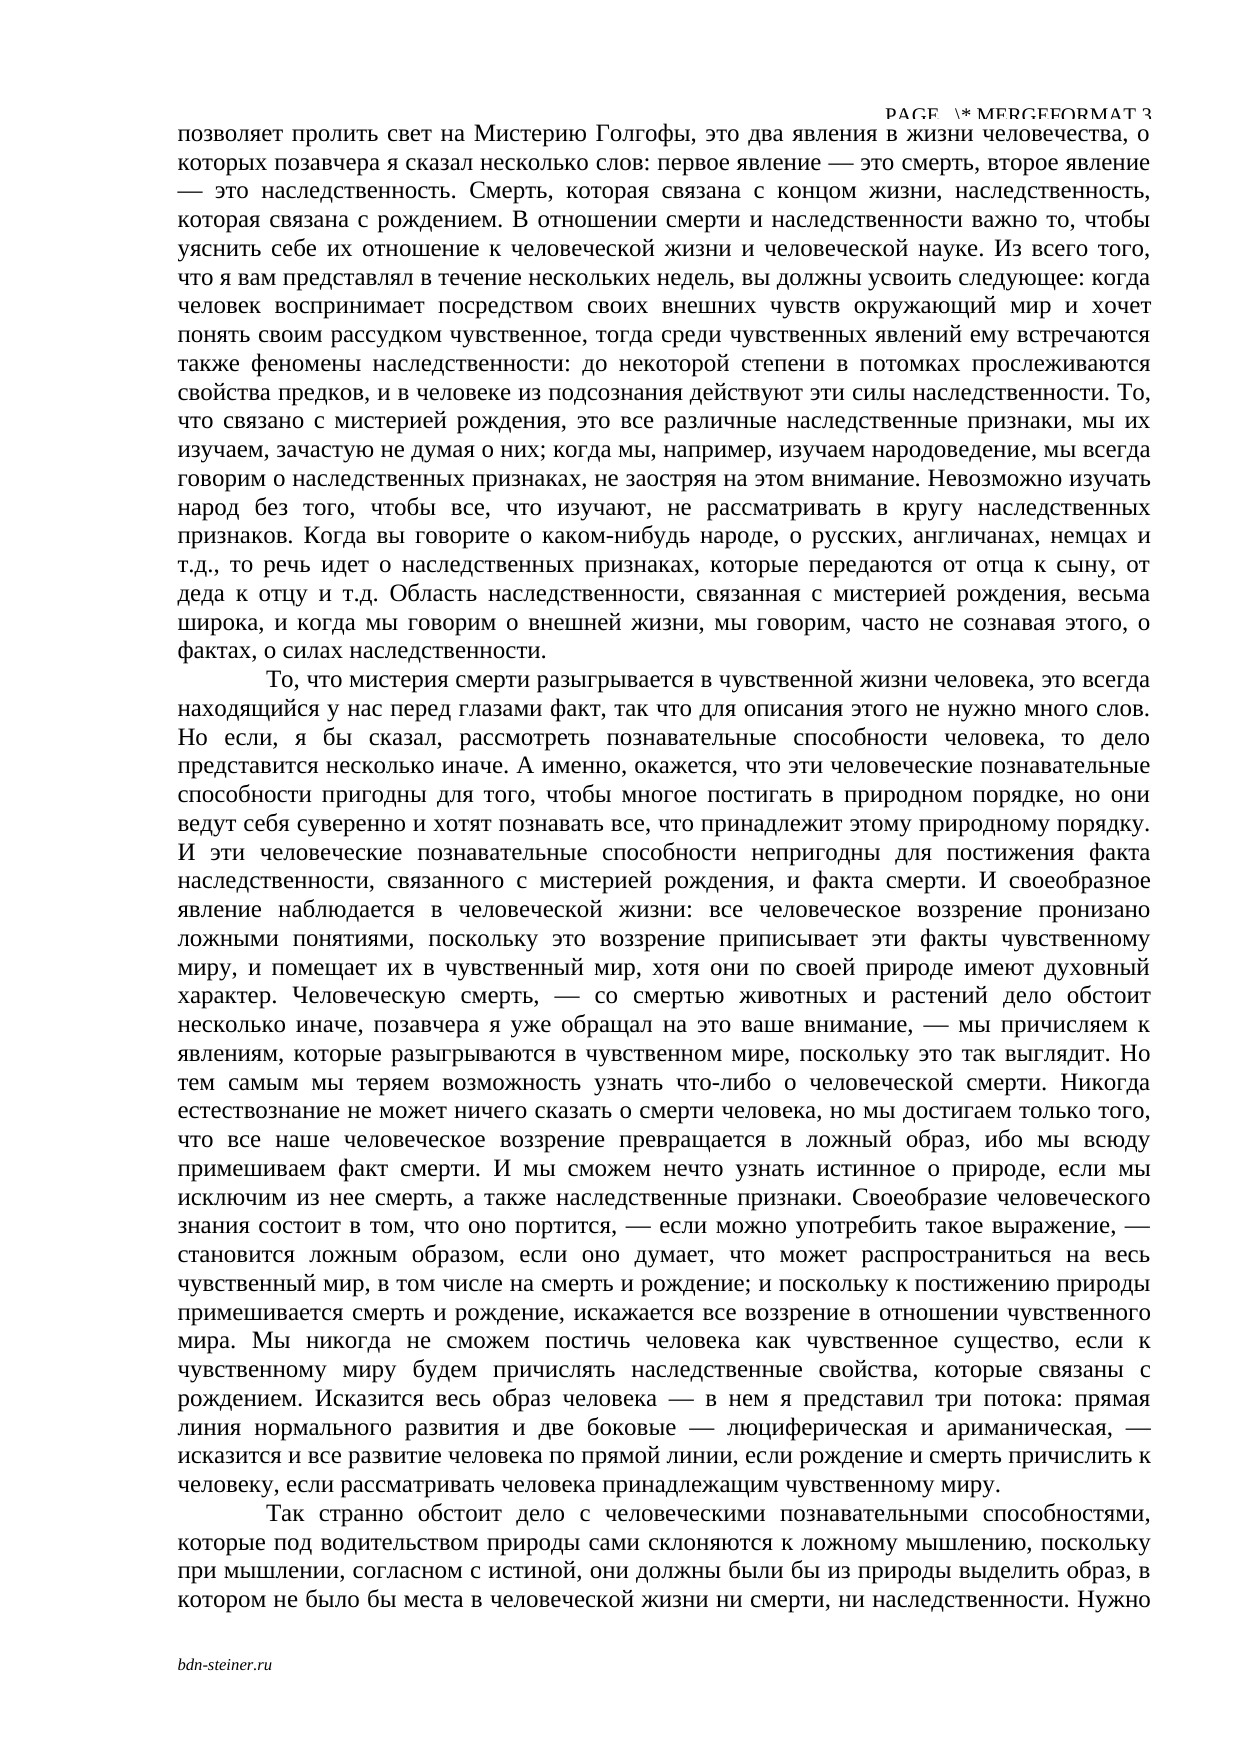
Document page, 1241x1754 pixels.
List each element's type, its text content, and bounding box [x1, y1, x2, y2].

text Так странно обстоит дело с человеческими познавательными способностями, которые под водительством природы сами склоняются к ложному мышлению, поскольку при мышлении, согласном с истиной, они должны были бы из природы выделить образ, в котором не было бы места в человеческой жизни ни смерти, ни наследственности. Нужно [177, 1498, 1152, 1613]
text позволяет пролить свет на Мистерию Голгофы, это два явления в жизни человечества, о которых позавчера я сказал несколько слов: первое явление — это смерть, второе явление — это наследственность. Смерть, которая связана с концом жизни, наследственность, которая связана с рождением. В отношении смерти и наследственности важно то, чтобы уяснить себе их отношение к человеческой жизни и человеческой науке. Из всего того, что я вам представлял в течение нескольких недель, вы должны усвоить следующее: когда человек воспринимает посредством своих внешних чувств окружающий мир и хочет понять своим рассудком чувственное, тогда среди чувственных явлений ему встречаются также феномены наследственности: до некоторой степени в потомках прослеживаются свойства предков, и в человеке из подсознания действуют эти силы наследственности. То, что связано с мистерией рождения, это все различные наследственные признаки, мы их изучаем, зачастую не думая о них; когда мы, например, изучаем народоведение, мы всегда говорим о наследственных признаках, не заостряя на этом внимание. Невозможно изучать народ без того, чтобы все, что изучают, не рассматривать в кругу наследственных признаков. Когда вы говорите о каком-нибудь народе, о русских, англичанах, немцах и т.д., то речь идет о наследственных признаках, которые передаются от отца к сыну, от деда к отцу и т.д. Область наследственности, связанная с мистерией рождения, весьма широка, и когда мы говорим о внешней жизни, мы говорим, часто не сознавая этого, о фактах, о силах наследственности. [177, 118, 1152, 664]
text То, что мистерия смерти разыгрывается в чувственной жизни человека, это всегда находящийся у нас перед глазами факт, так что для описания этого не нужно много слов. Но если, я бы сказал, рассмотреть познавательные способности человека, то дело представится несколько иначе. А именно, окажется, что эти человеческие познавательные способности пригодны для того, чтобы многое постигать в природном порядке, но они ведут себя суверенно и хотят познавать все, что принадлежит этому природному порядку. И эти человеческие познавательные способности непригодны для постижения факта наследственности, связанного с мистерией рождения, и факта смерти. И своеобразное явление наблюдается в человеческой жизни: все человеческое воззрение пронизано ложными понятиями, поскольку это воззрение приписывает эти факты чувственному миру, и помещает их в чувственный мир, хотя они по своей природе имеют духовный характер. Человеческую смерть, — со смертью животных и растений дело обстоит несколько иначе, позавчера я уже обращал на это ваше внимание, — мы причисляем к явлениям, которые разыгрываются в чувственном мире, поскольку это так выглядит. Но тем самым мы теряем возможность узнать что-либо о человеческой смерти. Никогда естествознание не может ничего сказать о смерти человека, но мы достигаем только того, что все наше человеческое воззрение превращается в ложный образ, ибо мы всюду примешиваем факт смерти. И мы сможем нечто узнать истинное о природе, если мы исключим из нее смерть, а также наследственные признаки. Своеобразие человеческого знания состоит в том, что оно портится, — если можно употребить такое выражение, — становится ложным образом, если оно думает, что может распространиться на весь чувственный мир, в том числе на смерть и рождение; и поскольку к постижению природы примешивается смерть и рождение, искажается все воззрение в отношении чувственного мира. Мы никогда не сможем постичь человека как чувственное существо, если к чувственному миру будем причислять наследственные свойства, которые связаны с рождением. Исказится весь образ человека — в нем я представил три потока: прямая линия нормального развития и две боковые — люциферическая и ариманическая, — исказится и все развитие человека по прямой линии, если рождение и смерть причислить к человеку, если рассматривать человека принадлежащим чувственному миру. [177, 664, 1152, 1498]
